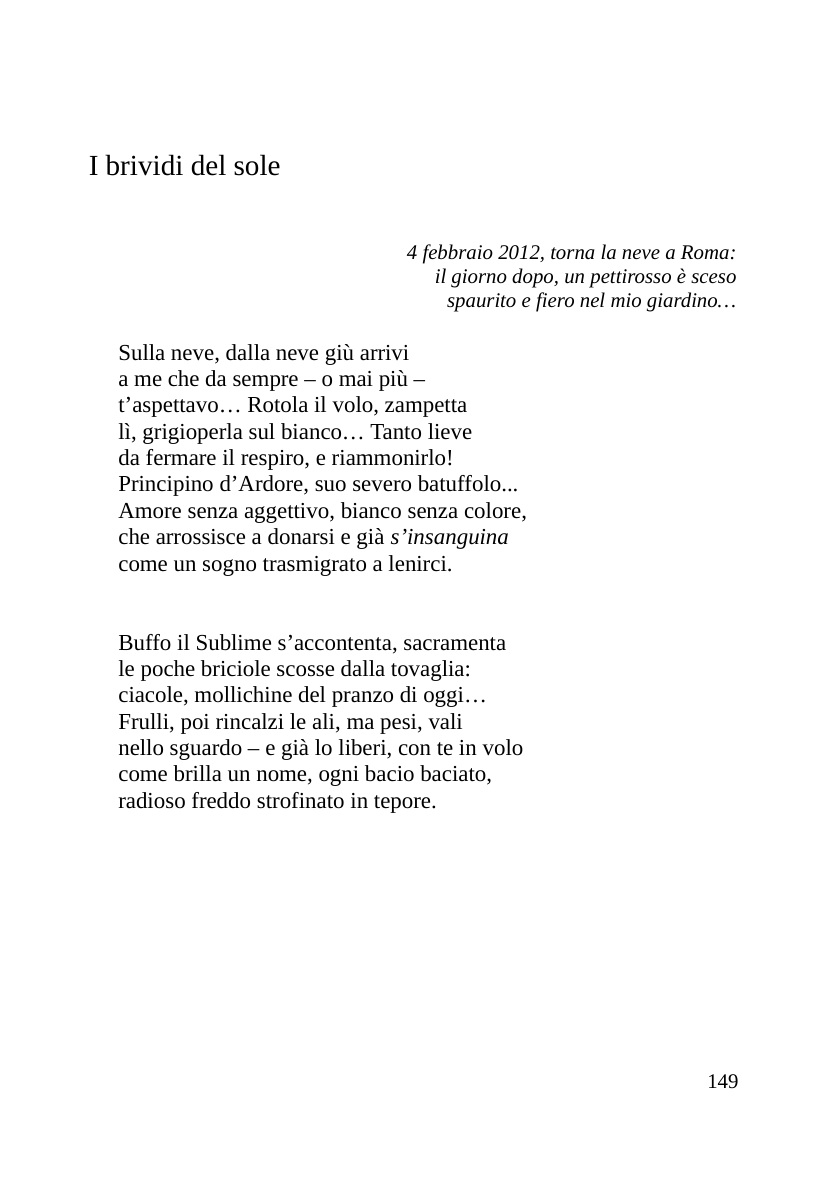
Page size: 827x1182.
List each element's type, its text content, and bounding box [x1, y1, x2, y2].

text le poche briciole scosse dalla tovaglia: [88, 655, 738, 681]
text 4 febbraio 2012, torna la neve a Roma: [88, 240, 738, 264]
text Amore senza aggettivo, bianco senza colore, [88, 497, 738, 523]
text Sulla neve, dalla neve giù arrivi [88, 339, 738, 365]
text t’aspettavo… Rotola il volo, zampetta [88, 391, 738, 418]
text come brilla un nome, ogni bacio baciato, [88, 760, 738, 787]
text lì, grigioperla sul bianco… Tanto lieve [88, 418, 738, 444]
text che arrossisce a donarsi e già s’insanguina [88, 523, 738, 549]
text da fermare il respiro, e riammonirlo! [88, 444, 738, 471]
text nello sguardo – e già lo liberi, con te in volo [88, 734, 738, 760]
text Frulli, poi rincalzi le ali, ma pesi, vali [88, 708, 738, 734]
text ciacole, mollichine del pranzo di oggi… [88, 681, 738, 708]
text spaurito e fiero nel mio giardino… [88, 288, 738, 312]
text Buffo il Sublime s’accontenta, sacramenta [88, 629, 738, 655]
text Principino d’Ardore, suo severo batuffolo... [88, 471, 738, 497]
text radioso freddo strofinato in tepore. [88, 787, 738, 813]
text il giorno dopo, un pettirosso è sceso [88, 264, 738, 288]
text come un sogno trasmigrato a lenirci. [88, 549, 738, 576]
text a me che da sempre – o mai più – [88, 365, 738, 391]
text I brividi del sole [88, 148, 738, 181]
